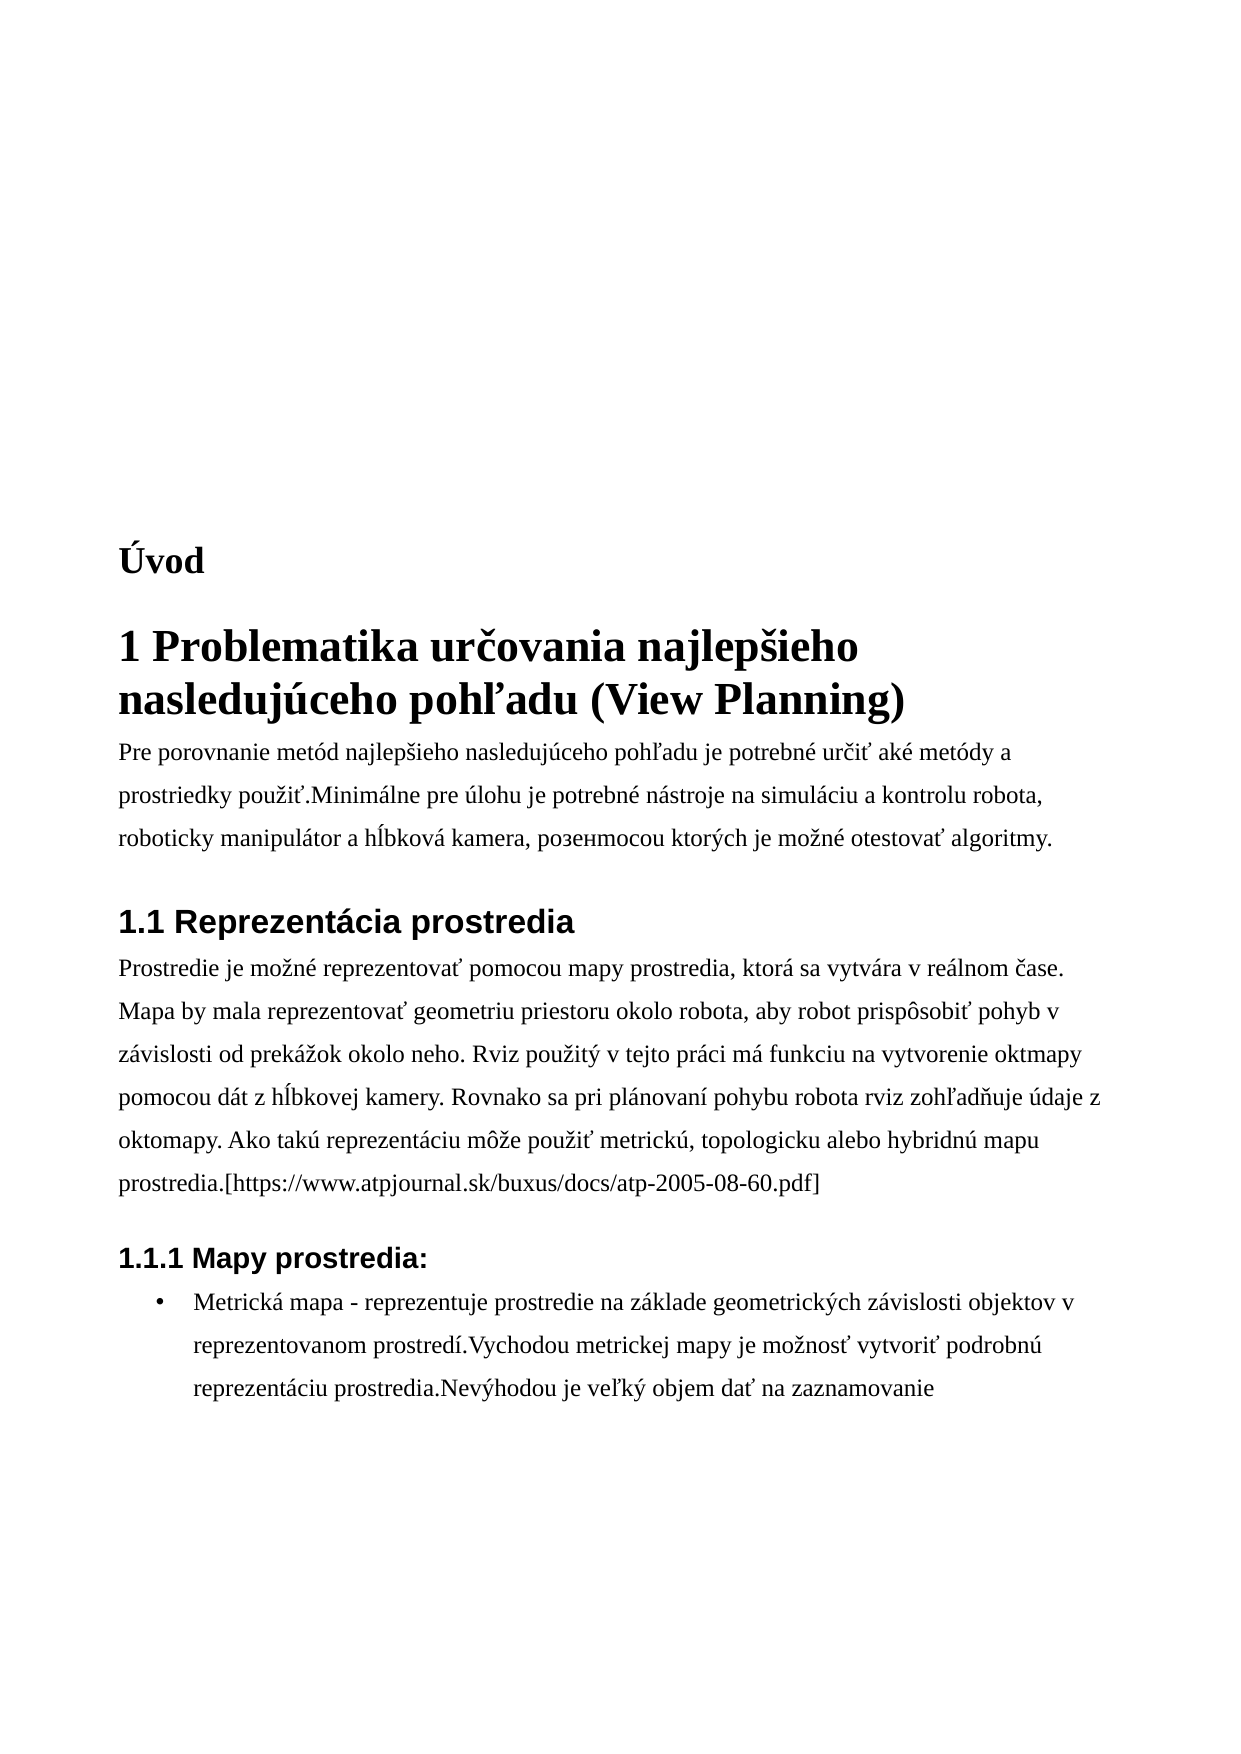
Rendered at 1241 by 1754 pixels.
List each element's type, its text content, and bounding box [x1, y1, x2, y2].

subtitle 1.1 Reprezentácia prostredia [118, 902, 1122, 940]
subtitle 1 Problematika určovania najlepšieho nasledujúceho pohľadu (View Planning) [118, 619, 1122, 724]
list Metrická mapa - reprezentuje prostredie na základe geometrických závislosti objektov v reprezentovanom prostredí.Vychodou metrickej mapy je možnosť vytvoriť podrobnú reprezentáciu prostredia.Nevýhodou je veľký objem dať na zaznamovanie [156, 1287, 1122, 1402]
subtitle Úvod [118, 538, 1122, 582]
text Pre porovnanie metód najlepšieho nasledujúceho pohľadu je potrebné určiť aké metódy a prostriedky použiť.Minimálne pre úlohu je potrebné nástroje na simuláciu a kontrolu robota, roboticky manipulátor a hĺbková kamera, poзенmocou ktorých je možné otestovať algoritmy. [118, 737, 1122, 852]
text Prostredie je možné reprezentovať pomocou mapy prostredia, ktorá sa vytvára v reálnom čase. Mapa by mala reprezentovať geometriu priestoru okolo robota, aby robot prispôsobiť pohyb v závislosti od prekážok okolo neho. Rviz použitý v tejto práci má funkciu na vytvorenie oktmapy pomocou dát z hĺbkovej kamery. Rovnako sa pri plánovaní pohybu robota rviz zohľadňuje údaje z oktomapy. Ako takú reprezentáciu môže použiť metrickú, topologicku alebo hybridnú mapu prostredia.[https://www.atpjournal.sk/buxus/docs/atp-2005-08-60.pdf] [118, 953, 1122, 1197]
subtitle 1.1.1 Mapy prostredia: [118, 1241, 1122, 1274]
